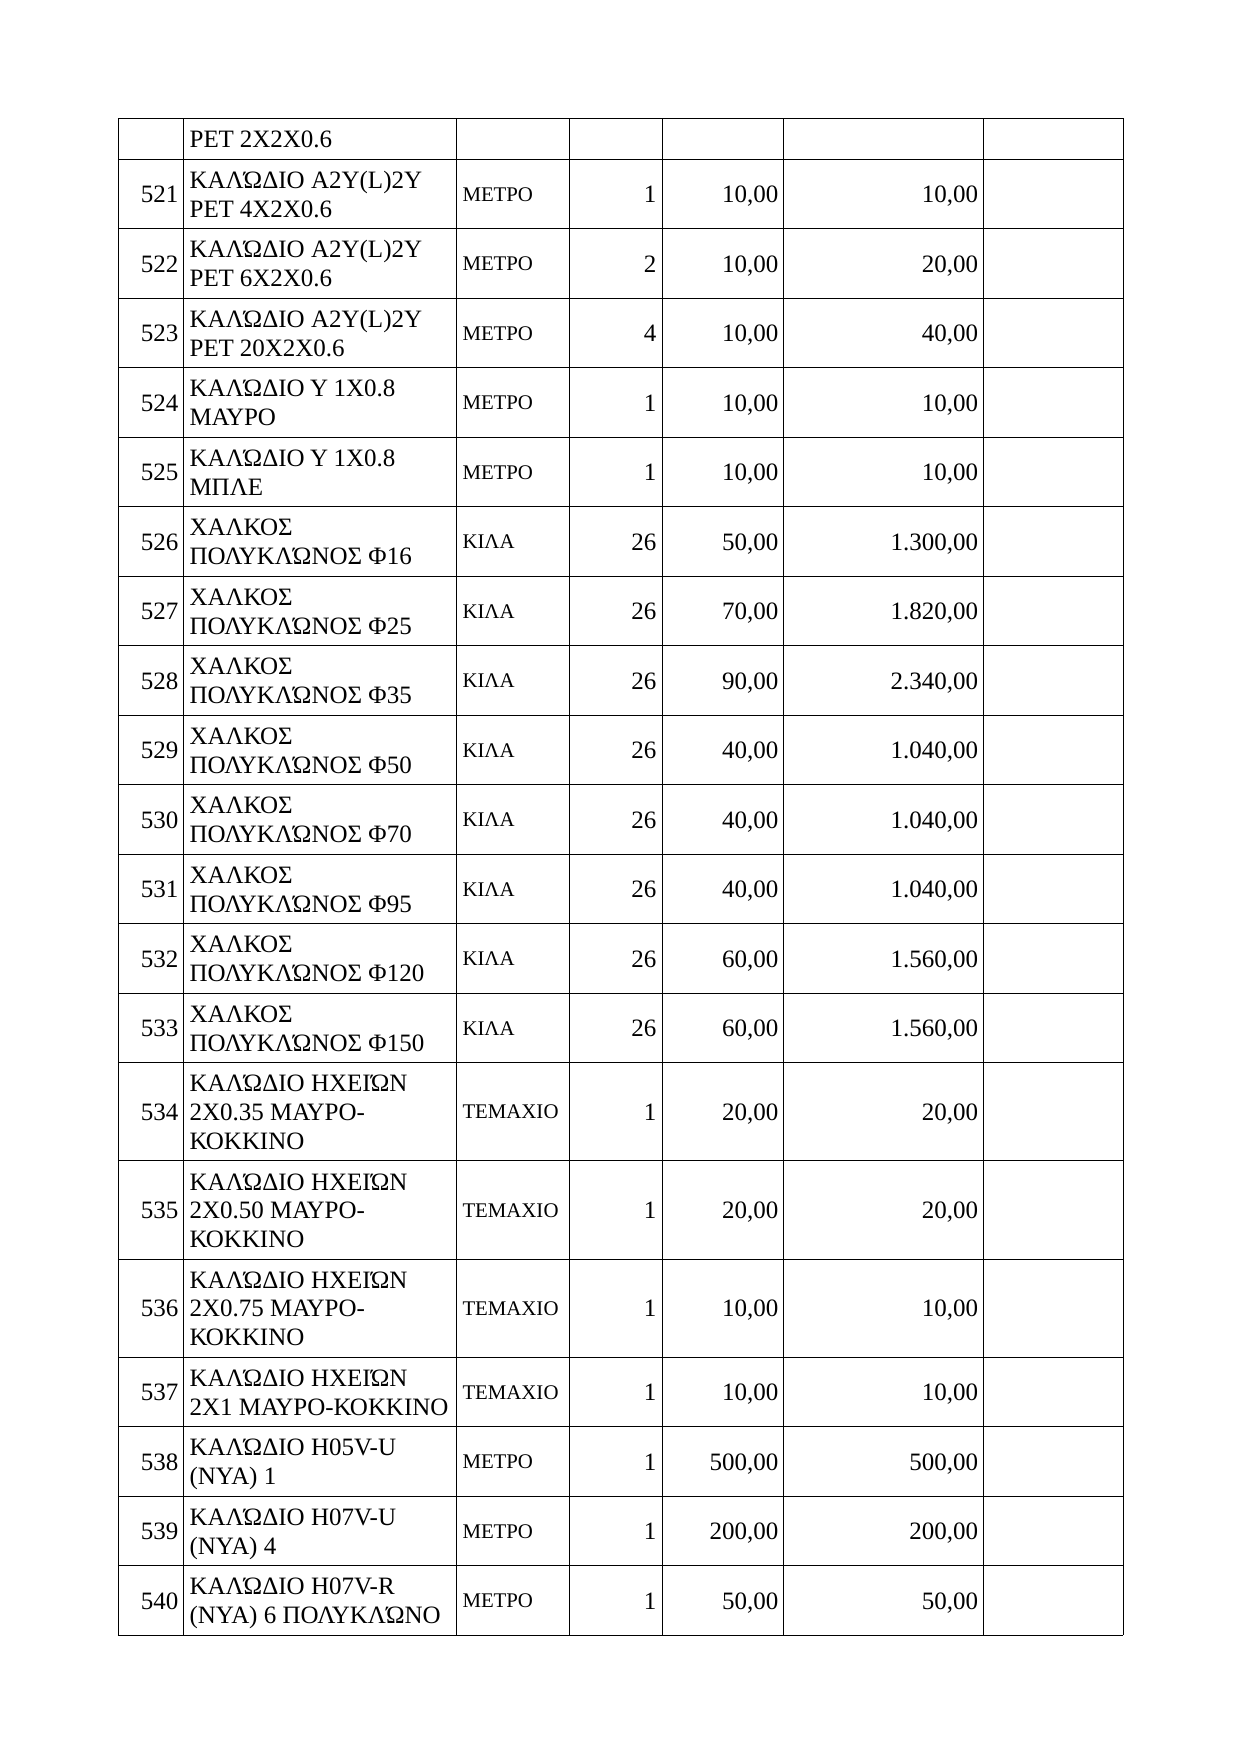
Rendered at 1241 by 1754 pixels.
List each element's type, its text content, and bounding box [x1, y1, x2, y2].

table_cell 10,00 [663, 1358, 783, 1426]
table_cell [570, 119, 662, 159]
table_cell ΜΕΤΡΟ [457, 1427, 569, 1496]
table_cell 40,00 [663, 785, 783, 854]
table_cell 2.340,00 [784, 646, 983, 715]
table_cell 10,00 [784, 438, 983, 506]
table_cell 26 [570, 924, 662, 993]
table_cell 1 [570, 1497, 662, 1565]
table_cell ΚΑΛΏΔΙΟ H07V-U (NYA) 4 [184, 1497, 456, 1565]
table_cell 538 [119, 1427, 183, 1496]
table_cell 521 [119, 160, 183, 228]
table_cell 40,00 [784, 299, 983, 367]
table_cell ΚΑΛΏΔΙΟ H07V-R (NYA) 6 ΠΟΛΥΚΛΏΝΟ [184, 1566, 456, 1635]
table_cell 1 [570, 1161, 662, 1258]
table_cell 90,00 [663, 646, 783, 715]
table_cell ΚΙΛΑ [457, 785, 569, 854]
table_cell 526 [119, 507, 183, 576]
table_cell 10,00 [663, 299, 783, 367]
table_cell 524 [119, 368, 183, 437]
table_cell 535 [119, 1161, 183, 1258]
table_cell 10,00 [784, 368, 983, 437]
table_cell 10,00 [784, 1358, 983, 1426]
table_cell [119, 119, 183, 159]
table_cell 26 [570, 855, 662, 923]
table_cell PET 2Χ2Χ0.6 [184, 119, 456, 159]
table_cell 533 [119, 994, 183, 1062]
table_cell ΧΑΛΚΟΣ ΠΟΛΥΚΛΏΝΟΣ Φ150 [184, 994, 456, 1062]
table_cell 523 [119, 299, 183, 367]
table_cell 20,00 [663, 1063, 783, 1160]
table_cell 26 [570, 646, 662, 715]
table_cell ΜΕΤΡΟ [457, 299, 569, 367]
table_cell 10,00 [784, 160, 983, 228]
table_cell [457, 119, 569, 159]
table_cell ΧΑΛΚΟΣ ΠΟΛΥΚΛΏΝΟΣ Φ25 [184, 577, 456, 645]
table_cell [984, 1358, 1123, 1426]
table_cell 20,00 [784, 229, 983, 298]
table_cell ΜΕΤΡΟ [457, 368, 569, 437]
table_cell 40,00 [663, 855, 783, 923]
table_cell ΧΑΛΚΟΣ ΠΟΛΥΚΛΏΝΟΣ Φ50 [184, 716, 456, 784]
table_cell ΧΑΛΚΟΣ ΠΟΛΥΚΛΏΝΟΣ Φ95 [184, 855, 456, 923]
table_cell 26 [570, 785, 662, 854]
table_cell 20,00 [663, 1161, 783, 1258]
table_cell ΤΕΜΑΧΙΟ [457, 1161, 569, 1258]
table_cell [984, 160, 1123, 228]
table_cell 1 [570, 1358, 662, 1426]
table_cell 26 [570, 507, 662, 576]
table_cell 1.040,00 [784, 716, 983, 784]
table_cell 531 [119, 855, 183, 923]
table_cell ΤΕΜΑΧΙΟ [457, 1063, 569, 1160]
table_cell 540 [119, 1566, 183, 1635]
table_cell [984, 716, 1123, 784]
table_cell ΚΑΛΏΔΙΟ ΗΧΕΙΏΝ 2Χ0.75 ΜΑΥΡΟ-ΚΟΚΚΙΝΟ [184, 1260, 456, 1357]
table_cell 525 [119, 438, 183, 506]
table_cell 70,00 [663, 577, 783, 645]
table_cell [984, 299, 1123, 367]
table_cell 10,00 [663, 1260, 783, 1357]
table_cell 1 [570, 438, 662, 506]
table_cell [984, 855, 1123, 923]
table_cell 10,00 [663, 368, 783, 437]
table_cell ΚΙΛΑ [457, 924, 569, 993]
table_cell ΚΑΛΏΔΙΟ ΗΧΕΙΏΝ 2Χ1 ΜΑΥΡΟ-ΚΟΚΚΙΝΟ [184, 1358, 456, 1426]
table_cell 1 [570, 1260, 662, 1357]
table_cell ΚΑΛΏΔΙΟ A2Y(L)2Y PET 20Χ2Χ0.6 [184, 299, 456, 367]
table_cell [984, 1260, 1123, 1357]
table_cell 10,00 [784, 1260, 983, 1357]
table_cell 1 [570, 1566, 662, 1635]
table_cell 50,00 [784, 1566, 983, 1635]
table_cell ΧΑΛΚΟΣ ΠΟΛΥΚΛΏΝΟΣ Φ35 [184, 646, 456, 715]
table_cell [984, 119, 1123, 159]
table_cell 529 [119, 716, 183, 784]
table_cell ΤΕΜΑΧΙΟ [457, 1358, 569, 1426]
table_cell [984, 1566, 1123, 1635]
table_cell ΚΑΛΏΔΙΟ A2Y(L)2Y PET 4Χ2Χ0.6 [184, 160, 456, 228]
table_cell 537 [119, 1358, 183, 1426]
table_cell [984, 1063, 1123, 1160]
table_cell 1 [570, 160, 662, 228]
table_cell [984, 438, 1123, 506]
table_cell ΚΙΛΑ [457, 507, 569, 576]
table_cell 536 [119, 1260, 183, 1357]
table_cell [663, 119, 783, 159]
table_cell 1 [570, 1063, 662, 1160]
table_cell ΚΑΛΏΔΙΟ A2Y(L)2Y PET 6Χ2Χ0.6 [184, 229, 456, 298]
table_cell 20,00 [784, 1161, 983, 1258]
table_cell ΚΑΛΏΔΙΟ Υ 1Χ0.8 ΜΑΥΡΟ [184, 368, 456, 437]
table_cell ΜΕΤΡΟ [457, 1566, 569, 1635]
table_cell 1.560,00 [784, 924, 983, 993]
table_cell ΚΑΛΏΔΙΟ ΗΧΕΙΏΝ 2Χ0.35 ΜΑΥΡΟ-ΚΟΚΚΙΝΟ [184, 1063, 456, 1160]
table_cell ΚΙΛΑ [457, 577, 569, 645]
table_cell 500,00 [784, 1427, 983, 1496]
table_cell ΚΙΛΑ [457, 994, 569, 1062]
table_cell 40,00 [663, 716, 783, 784]
table_cell 10,00 [663, 160, 783, 228]
table_cell ΚΑΛΏΔΙΟ H05V-U (NYA) 1 [184, 1427, 456, 1496]
table_cell [784, 119, 983, 159]
table_cell 10,00 [663, 438, 783, 506]
table_cell ΚΙΛΑ [457, 855, 569, 923]
table_cell ΧΑΛΚΟΣ ΠΟΛΥΚΛΏΝΟΣ Φ16 [184, 507, 456, 576]
table_cell ΜΕΤΡΟ [457, 160, 569, 228]
table_cell 20,00 [784, 1063, 983, 1160]
table_cell 530 [119, 785, 183, 854]
table_cell ΚΑΛΏΔΙΟ ΗΧΕΙΏΝ 2Χ0.50 ΜΑΥΡΟ-ΚΟΚΚΙΝΟ [184, 1161, 456, 1258]
table_cell 26 [570, 716, 662, 784]
table_cell 1 [570, 368, 662, 437]
table_cell 50,00 [663, 507, 783, 576]
table_cell [984, 507, 1123, 576]
table_cell 10,00 [663, 229, 783, 298]
table_cell 532 [119, 924, 183, 993]
table_cell ΜΕΤΡΟ [457, 438, 569, 506]
table_cell 528 [119, 646, 183, 715]
table_cell ΚΙΛΑ [457, 646, 569, 715]
table_cell 26 [570, 994, 662, 1062]
table_cell 1.820,00 [784, 577, 983, 645]
table_cell ΚΑΛΏΔΙΟ Υ 1Χ0.8 ΜΠΛΕ [184, 438, 456, 506]
table_cell [984, 1497, 1123, 1565]
table_cell ΧΑΛΚΟΣ ΠΟΛΥΚΛΏΝΟΣ Φ120 [184, 924, 456, 993]
table_cell ΚΙΛΑ [457, 716, 569, 784]
table_cell 522 [119, 229, 183, 298]
table_cell 200,00 [784, 1497, 983, 1565]
table_cell 26 [570, 577, 662, 645]
table_cell 527 [119, 577, 183, 645]
table_cell ΤΕΜΑΧΙΟ [457, 1260, 569, 1357]
table_cell 60,00 [663, 924, 783, 993]
table_cell [984, 368, 1123, 437]
table_cell 1.040,00 [784, 855, 983, 923]
table_cell 534 [119, 1063, 183, 1160]
table_cell [984, 577, 1123, 645]
table_cell 2 [570, 229, 662, 298]
table_cell 200,00 [663, 1497, 783, 1565]
table_cell [984, 994, 1123, 1062]
table_cell 1.300,00 [784, 507, 983, 576]
table_cell [984, 1161, 1123, 1258]
table_cell ΧΑΛΚΟΣ ΠΟΛΥΚΛΏΝΟΣ Φ70 [184, 785, 456, 854]
table_cell [984, 785, 1123, 854]
table_cell 50,00 [663, 1566, 783, 1635]
table_cell 1.560,00 [784, 994, 983, 1062]
table_cell [984, 229, 1123, 298]
table_cell 1 [570, 1427, 662, 1496]
table_cell ΜΕΤΡΟ [457, 1497, 569, 1565]
table_cell 1.040,00 [784, 785, 983, 854]
table_cell 539 [119, 1497, 183, 1565]
table_cell [984, 924, 1123, 993]
table_cell 500,00 [663, 1427, 783, 1496]
table_cell 4 [570, 299, 662, 367]
table_cell [984, 646, 1123, 715]
table_cell 60,00 [663, 994, 783, 1062]
table_cell ΜΕΤΡΟ [457, 229, 569, 298]
table_cell [984, 1427, 1123, 1496]
